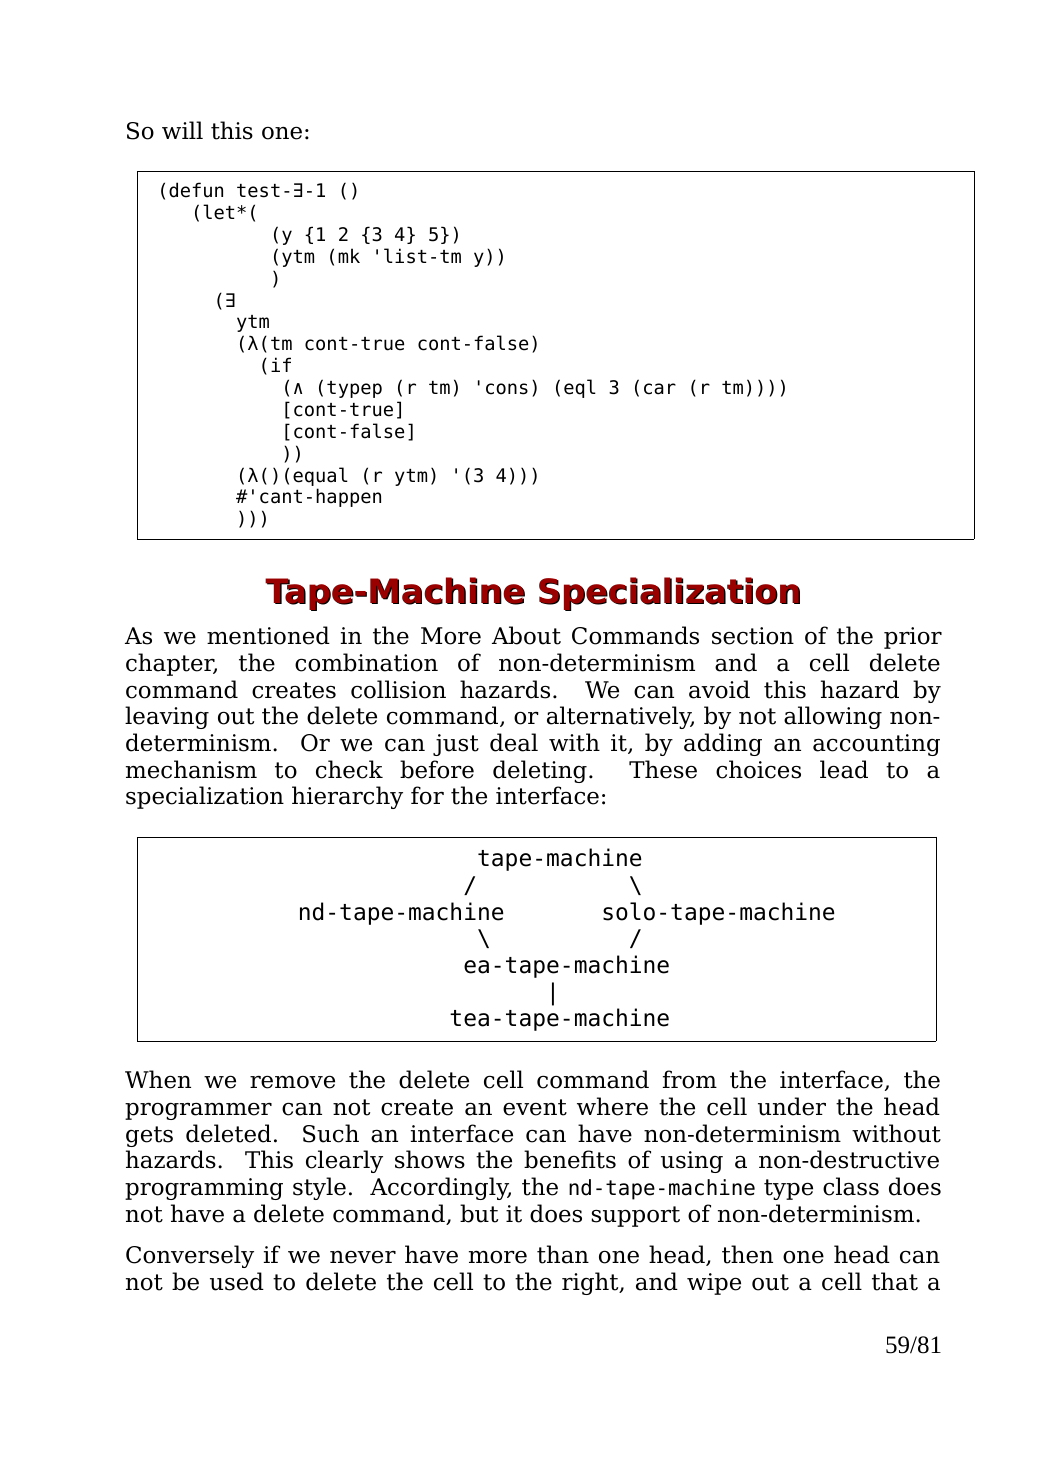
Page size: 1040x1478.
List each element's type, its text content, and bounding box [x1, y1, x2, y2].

text ))) [146, 508, 965, 530]
text )) [146, 443, 965, 464]
text / \ [146, 872, 927, 899]
text nd-tape-machine solo-tape-machine [146, 899, 927, 926]
text ytm [146, 311, 965, 333]
text When we remove the delete cell command from the interface, the programmer can not create an event where the cell under the head gets deleted. Such an interface can have non-determinism without hazards. This clearly shows the benefits of using a non-destructive programming style. Accordingly, the nd-tape-machine type class does not have a delete command, but it does support of non-determinism. [125, 1068, 942, 1228]
text (let*( [146, 202, 965, 224]
text (ytm (mk 'list-tm y)) [146, 246, 965, 268]
subtitle Tape-Machine Specialization [125, 572, 942, 611]
text \ / [146, 926, 927, 952]
text So will this one: [125, 118, 942, 145]
text Conversely if we never have more than one head, then one head can not be used to delete the cell to the right, and wipe out a cell that a [125, 1242, 942, 1296]
text (λ(tm cont-true cont-false) [146, 333, 965, 355]
text (if [146, 355, 965, 377]
text ) [146, 268, 965, 289]
text tea-tape-machine [146, 1006, 927, 1032]
text (y {1 2 {3 4} 5}) [146, 224, 965, 246]
text [cont-false] [146, 421, 965, 443]
text (defun test-∃-1 () [146, 180, 965, 202]
text | [146, 979, 927, 1006]
text #'cant-happen [146, 486, 965, 508]
text (λ()(equal (r ytm) '(3 4))) [146, 464, 965, 486]
text (∃ [146, 289, 965, 311]
text As we mentioned in the More About Commands section of the prior chapter, the combination of non-determinism and a cell delete command creates collision hazards. We can avoid this hazard by leaving out the delete command, or alternatively, by not allowing non-determinism. Or we can just deal with it, by adding an accounting mechanism to check before deleting. These choices lead to a specialization hierarchy for the interface: [125, 623, 942, 810]
text [cont-true] [146, 399, 965, 421]
text (∧ (typep (r tm) 'cons) (eql 3 (car (r tm)))) [146, 377, 965, 399]
text tape-machine [146, 846, 927, 872]
text ea-tape-machine [146, 952, 927, 979]
